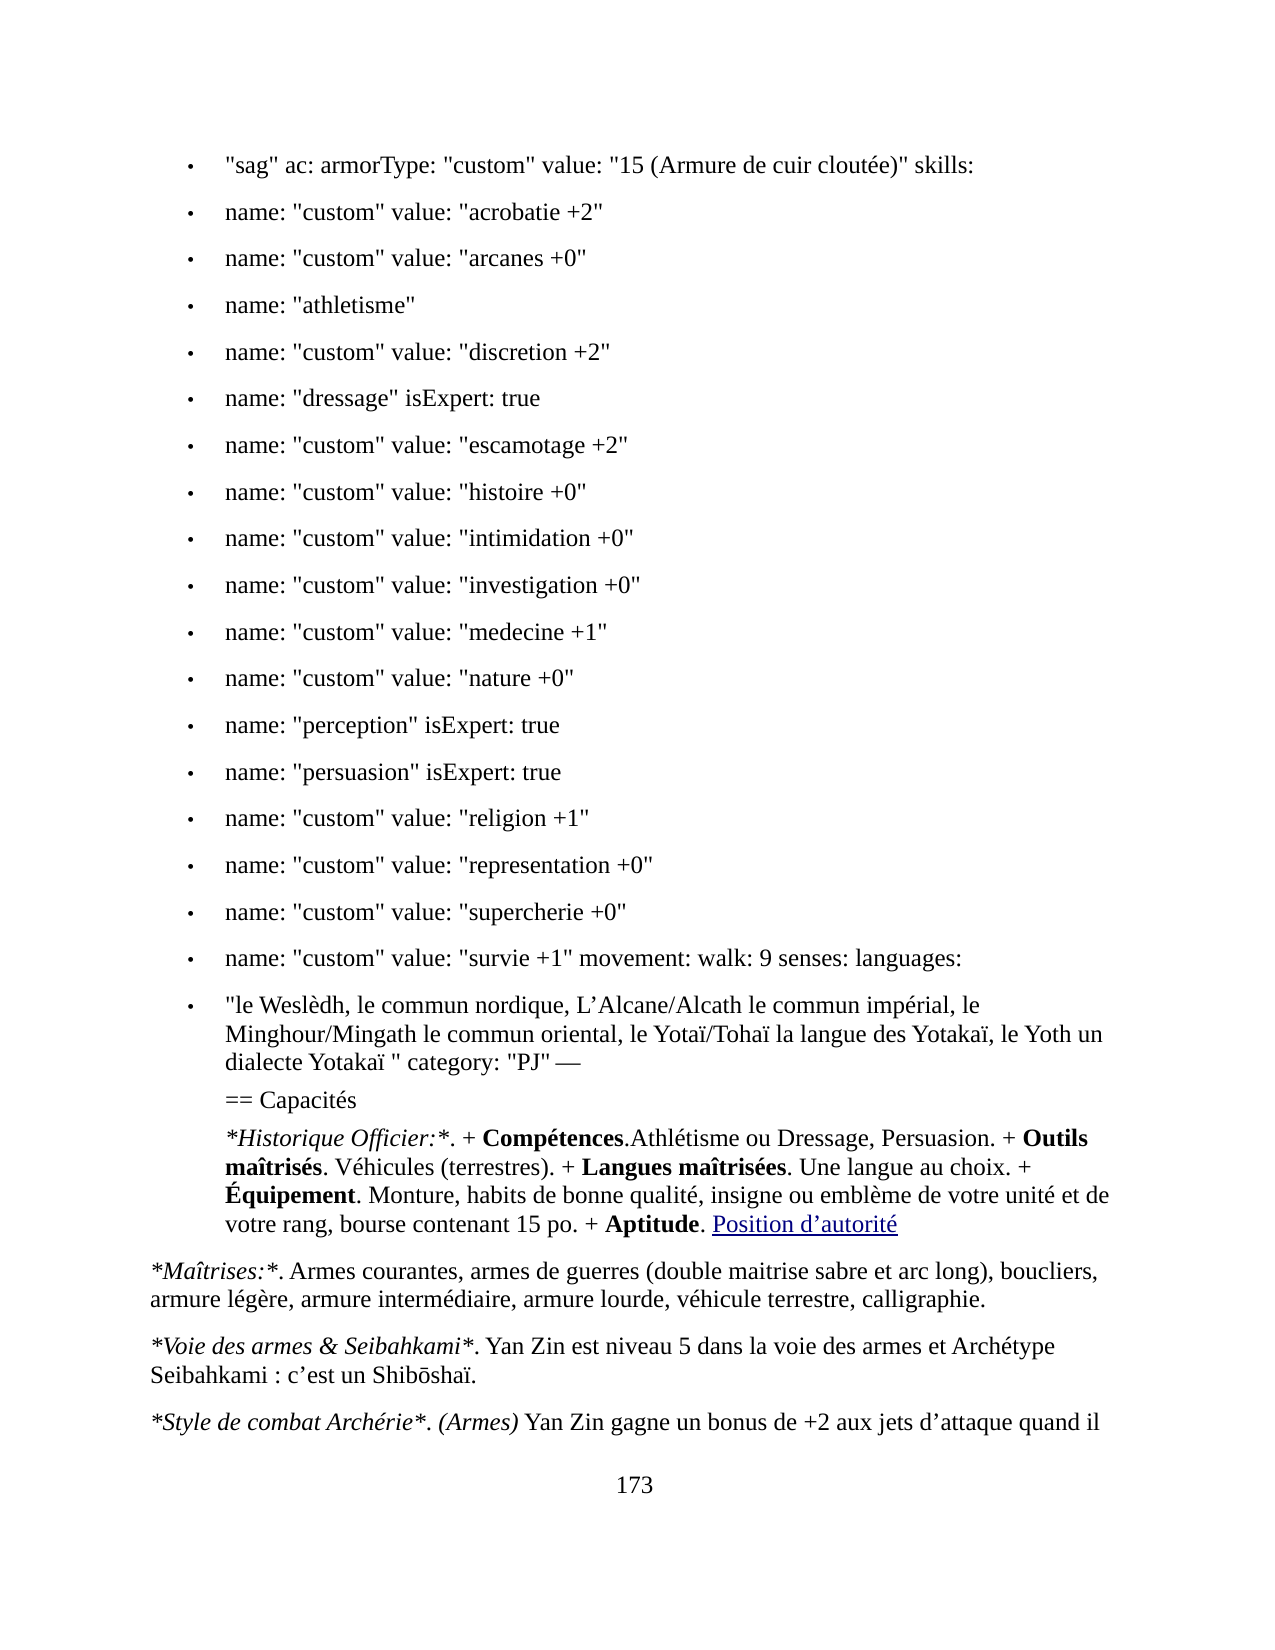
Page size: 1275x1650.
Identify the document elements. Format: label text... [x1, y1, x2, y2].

list name: "custom" value: "histoire +0" [187, 477, 1125, 505]
list name: "custom" value: "supercherie +0" [187, 897, 1125, 925]
text *Voie des armes & Seibahkami*. Yan Zin est niveau 5 dans la voie des armes et Archétype Seibahkami : c’est un Shibōshaï. [150, 1331, 1125, 1389]
list name: "athletisme" [187, 290, 1125, 319]
text *Maîtrises:*. Armes courantes, armes de guerres (double maitrise sabre et arc long), boucliers, armure légère, armure intermédiaire, armure lourde, véhicule terrestre, calligraphie. [150, 1256, 1125, 1313]
list name: "persuasion" isExpert: true [187, 757, 1125, 785]
list name: "custom" value: "investigation +0" [187, 570, 1125, 599]
list *Historique Officier:*. + Compétences.Athlétisme ou Dressage, Persuasion. + Outils maîtrisés. Véhicules (terrestres). + Langues maîtrisées. Une langue au choix. + Équipement. Monture, habits de bonne qualité, insigne ou emblème de votre unité et de votre rang, bourse contenant 15 po. + Aptitude. Position d’autorité [187, 1123, 1125, 1238]
list "sag" ac: armorType: "custom" value: "15 (Armure de cuir cloutée)" skills: [187, 150, 1125, 179]
list name: "dressage" isExpert: true [187, 383, 1125, 412]
list == Capacités [187, 1085, 1125, 1114]
list name: "custom" value: "medecine +1" [187, 617, 1125, 645]
list name: "custom" value: "acrobatie +2" [187, 197, 1125, 225]
list name: "custom" value: "nature +0" [187, 663, 1125, 692]
list name: "custom" value: "arcanes +0" [187, 243, 1125, 272]
list name: "perception" isExpert: true [187, 710, 1125, 739]
text *Style de combat Archérie*. (Armes) Yan Zin gagne un bonus de +2 aux jets d’attaque quand il [150, 1407, 1125, 1435]
list name: "custom" value: "representation +0" [187, 850, 1125, 879]
list name: "custom" value: "discretion +2" [187, 337, 1125, 365]
list name: "custom" value: "survie +1" movement: walk: 9 senses: languages: [187, 943, 1125, 972]
list "le Weslèdh, le commun nordique, L’Alcane/Alcath le commun impérial, le Minghour/Mingath le commun oriental, le Yotaï/Tohaï la langue des Yotakaï, le Yoth un dialecte Yotakaï " category: "PJ" — [187, 990, 1125, 1076]
list name: "custom" value: "escamotage +2" [187, 430, 1125, 459]
list name: "custom" value: "intimidation +0" [187, 523, 1125, 552]
list name: "custom" value: "religion +1" [187, 803, 1125, 832]
